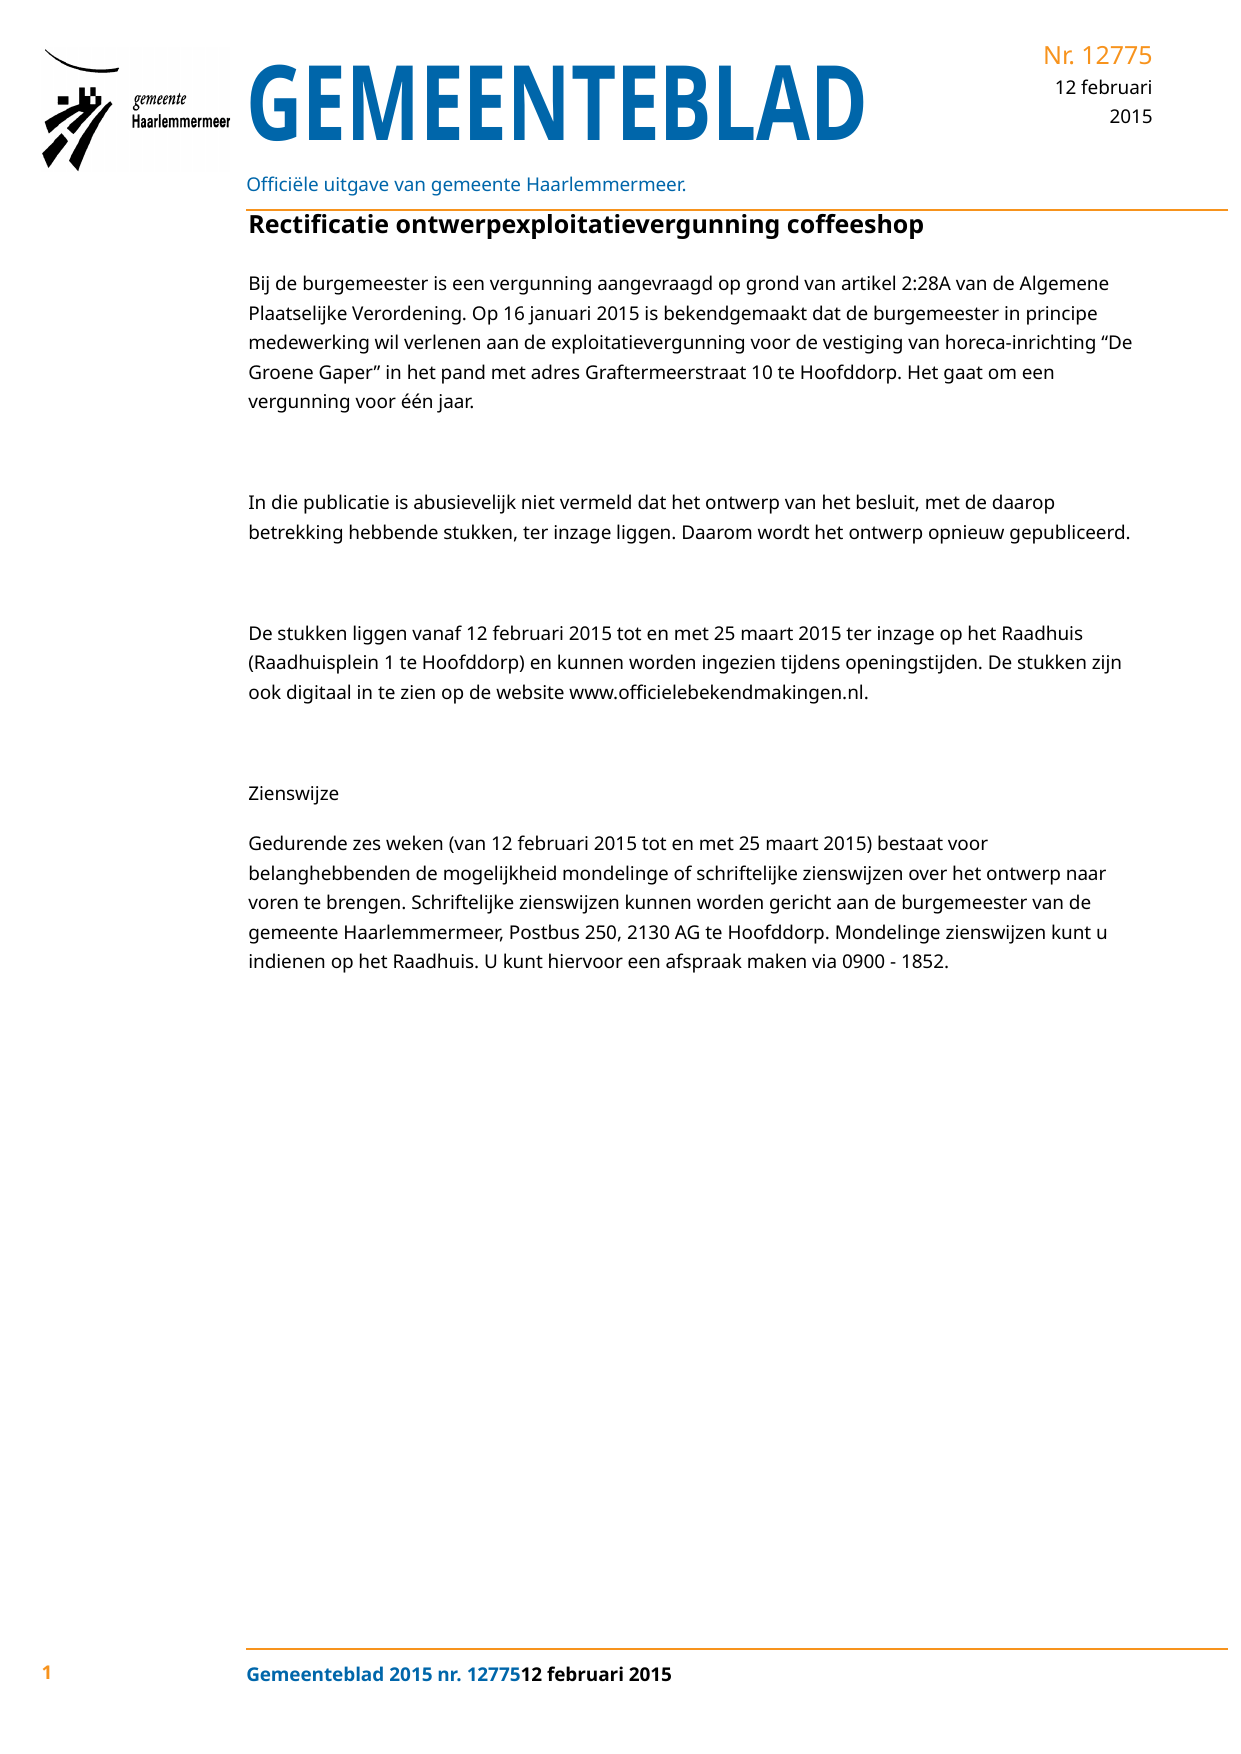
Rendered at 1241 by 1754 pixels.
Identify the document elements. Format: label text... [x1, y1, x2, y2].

text De stukken liggen vanaf 12 februari 2015 tot en met 25 maart 2015 ter inzage op het Raadhuis (Raadhuisplein 1 te Hoofddorp) en kunnen worden ingezien tijdens openingstijden. De stukken zijn ook digitaal in te zien op de website www.officielebekendmakingen.nl. [248, 620, 1152, 705]
text In die publicatie is abusievelijk niet vermeld dat het ontwerp van het besluit, met de daarop betrekking hebbende stukken, ter inzage liggen. Daarom wordt het ontwerp opnieuw gepubliceerd. [248, 489, 1152, 545]
picture [41, 47, 231, 172]
text Zienswijze [248, 780, 1152, 806]
text Bij de burgemeester is een vergunning aangevraagd op grond van artikel 2:28A van de Algemene Plaatselijke Verordening. Op 16 januari 2015 is bekendgemaakt dat de burgemeester in principe medewerking wil verlenen aan de exploitatievergunning voor de vestiging van horeca-inrichting “De Groene Gaper” in het pand met adres Graftermeerstraat 10 te Hoofddorp. Het gaat om een vergunning voor één jaar. [248, 270, 1152, 414]
text Gedurende zes weken (van 12 februari 2015 tot en met 25 maart 2015) bestaat voor belanghebbenden de mogelijkheid mondelinge of schriftelijke zienswijzen over het ontwerp naar voren te brengen. Schriftelijke zienswijzen kunnen worden gericht aan de burgemeester van de gemeente Haarlemmermeer, Postbus 250, 2130 AG te Hoofddorp. Mondelinge zienswijzen kunt u indienen op het Raadhuis. U kunt hiervoor een afspraak maken via 0900 - 1852. [248, 830, 1152, 974]
text Rectificatie ontwerpexploitatievergunning coffeeshop [248, 211, 1152, 241]
